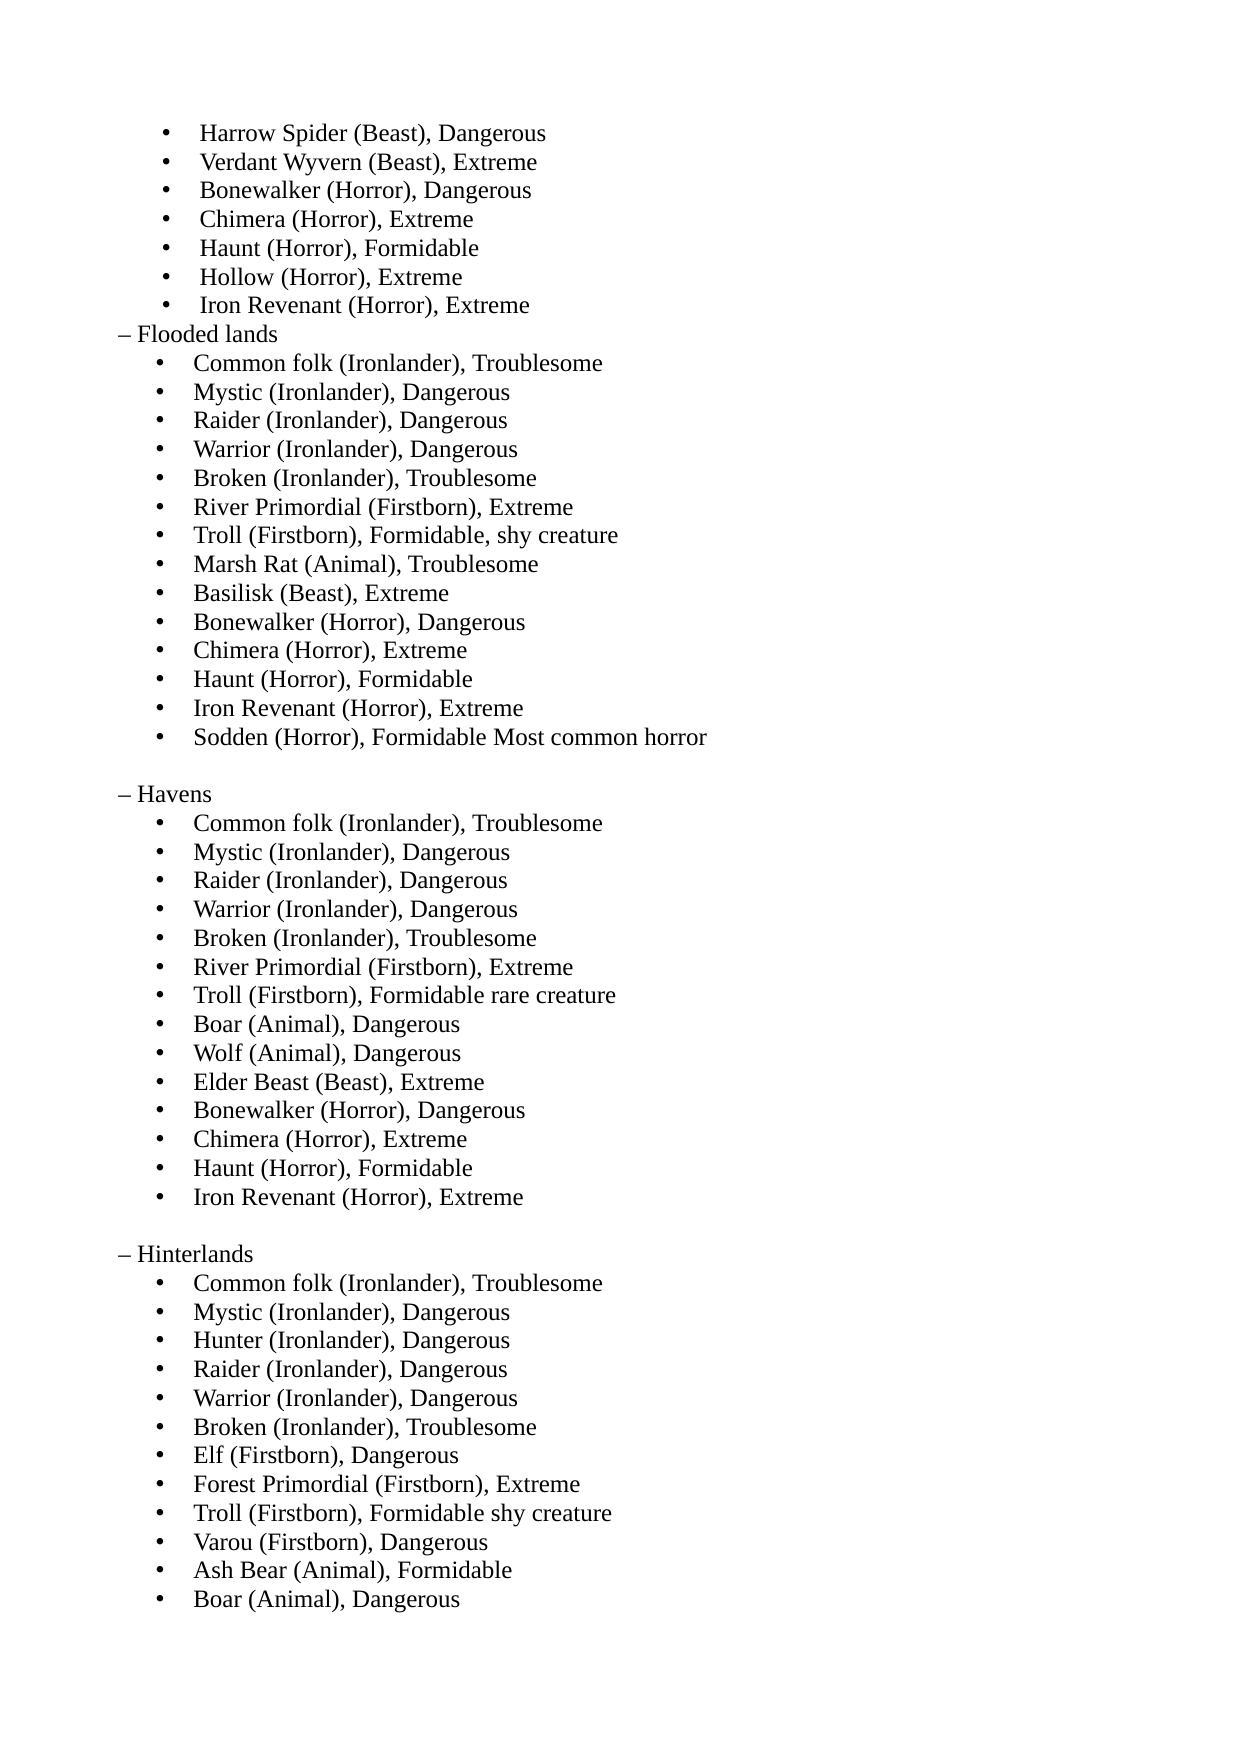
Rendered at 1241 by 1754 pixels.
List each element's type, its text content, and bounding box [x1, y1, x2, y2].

list Verdant Wyvern (Beast), Extreme [162, 147, 1122, 176]
list Iron Revenant (Horror), Extreme [156, 693, 1122, 722]
list Elf (Firstborn), Dangerous [156, 1441, 1122, 1469]
list Troll (Firstborn), Formidable shy creature [156, 1498, 1122, 1527]
list Varou (Firstborn), Dangerous [156, 1527, 1122, 1556]
list Sodden (Horror), Formidable Most common horror [156, 722, 1122, 751]
list Bonewalker (Horror), Dangerous [156, 607, 1122, 636]
list Hollow (Horror), Extreme [162, 262, 1122, 291]
list Mystic (Ironlander), Dangerous [156, 1297, 1122, 1326]
list Chimera (Horror), Extreme [162, 204, 1122, 233]
list Iron Revenant (Horror), Extreme [162, 291, 1122, 319]
list Marsh Rat (Animal), Troublesome [156, 549, 1122, 578]
list Wolf (Animal), Dangerous [156, 1038, 1122, 1067]
list Haunt (Horror), Formidable [162, 233, 1122, 262]
list Haunt (Horror), Formidable [156, 1153, 1122, 1182]
list Warrior (Ironlander), Dangerous [156, 894, 1122, 923]
list Troll (Firstborn), Formidable, shy creature [156, 521, 1122, 549]
list Broken (Ironlander), Troublesome [156, 463, 1122, 492]
list Common folk (Ironlander), Troublesome [156, 1268, 1122, 1297]
list Troll (Firstborn), Formidable rare creature [156, 981, 1122, 1009]
list Raider (Ironlander), Dangerous [156, 1354, 1122, 1383]
list Mystic (Ironlander), Dangerous [156, 377, 1122, 406]
list Broken (Ironlander), Troublesome [156, 1412, 1122, 1441]
list Forest Primordial (Firstborn), Extreme [156, 1469, 1122, 1498]
list Basilisk (Beast), Extreme [156, 578, 1122, 607]
list Iron Revenant (Horror), Extreme [156, 1182, 1122, 1211]
text – Hinterlands [118, 1239, 1122, 1268]
list Boar (Animal), Dangerous [156, 1584, 1122, 1613]
list River Primordial (Firstborn), Extreme [156, 952, 1122, 981]
text – Havens [118, 779, 1122, 808]
list Elder Beast (Beast), Extreme [156, 1067, 1122, 1096]
list Chimera (Horror), Extreme [156, 1124, 1122, 1153]
list Common folk (Ironlander), Troublesome [156, 348, 1122, 377]
list Haunt (Horror), Formidable [156, 664, 1122, 693]
list Chimera (Horror), Extreme [156, 636, 1122, 664]
list Common folk (Ironlander), Troublesome [156, 808, 1122, 837]
list Ash Bear (Animal), Formidable [156, 1556, 1122, 1584]
list Raider (Ironlander), Dangerous [156, 406, 1122, 434]
list Boar (Animal), Dangerous [156, 1009, 1122, 1038]
list Bonewalker (Horror), Dangerous [156, 1096, 1122, 1124]
list Hunter (Ironlander), Dangerous [156, 1326, 1122, 1354]
list Raider (Ironlander), Dangerous [156, 866, 1122, 894]
list Bonewalker (Horror), Dangerous [162, 176, 1122, 204]
text – Flooded lands [118, 319, 1122, 348]
list River Primordial (Firstborn), Extreme [156, 492, 1122, 521]
list Warrior (Ironlander), Dangerous [156, 1383, 1122, 1412]
list Harrow Spider (Beast), Dangerous [162, 118, 1122, 147]
list Broken (Ironlander), Troublesome [156, 923, 1122, 952]
list Mystic (Ironlander), Dangerous [156, 837, 1122, 866]
list Warrior (Ironlander), Dangerous [156, 434, 1122, 463]
